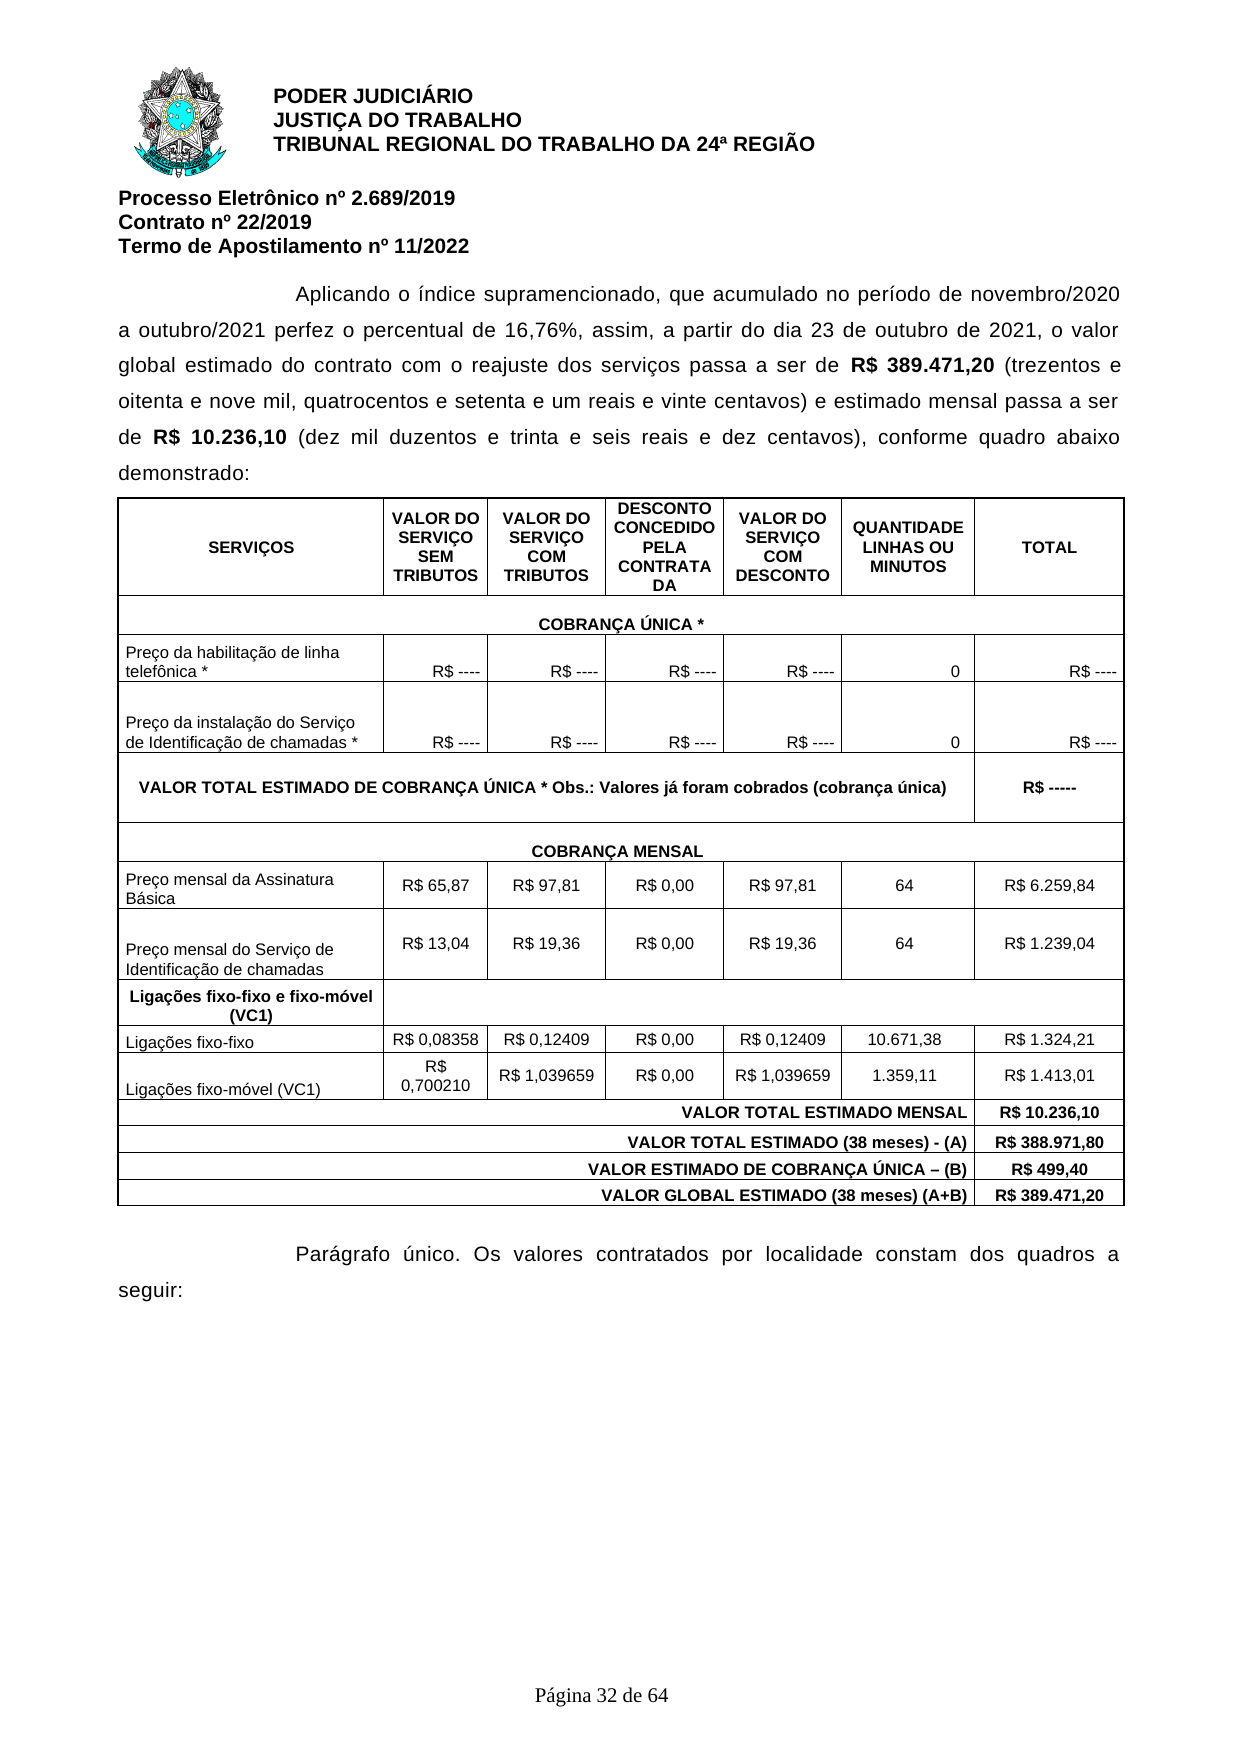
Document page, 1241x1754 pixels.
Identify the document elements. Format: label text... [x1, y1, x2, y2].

table_cell 64 [842, 862, 974, 908]
table_cell Ligações fixo-fixo [119, 1026, 383, 1052]
table_cell VALOR ESTIMADO DE COBRANÇA ÚNICA – (B) [119, 1153, 974, 1178]
table_cell Preço mensal do Serviço de Identificação de chamadas [119, 909, 383, 978]
table_cell R$ 1,039659 [488, 1053, 605, 1099]
picture [133, 66, 228, 178]
table_cell R$ 65,87 [384, 862, 487, 908]
table_cell R$ 0,08358 [384, 1026, 487, 1052]
table_cell R$ ---- [488, 682, 605, 752]
table_cell R$ 1.239,04 [975, 909, 1123, 978]
table_cell 10.671,38 [842, 1026, 974, 1052]
table_header VALOR DO SERVIÇO SEM TRIBUTOS [384, 499, 487, 595]
table_cell COBRANÇA MENSAL [119, 823, 1123, 861]
table_cell R$ 6.259,84 [975, 862, 1123, 908]
table_cell R$ 0,00 [606, 1053, 723, 1099]
table_cell Preço da habilitação de linha telefônica * [119, 635, 383, 681]
text Aplicando o índice supramencionado, que acumulado no período de novembro/2020 a outubro/2021 perfez o percentual de 16,76%, assim, a partir do dia 23 de outubro de 2021, o valor global estimado do contrato com o reajuste dos serviços passa a ser de R$ 389.471,20 (trezentos e oitenta e nove mil, quatrocentos e setenta e um reais e vinte centavos) e estimado mensal passa a ser de R$ 10.236,10 (dez mil duzentos e trinta e seis reais e dez centavos), conforme quadro abaixo demonstrado: [118, 281, 1121, 485]
table_cell Ligações fixo-fixo e fixo-móvel (VC1) [119, 980, 383, 1025]
table_header QUANTIDADE LINHAS OU MINUTOS [842, 499, 974, 595]
table_header TOTAL [975, 499, 1123, 595]
table_cell Preço da instalação do Serviço de Identificação de chamadas * [119, 682, 383, 752]
table_cell R$ ---- [975, 635, 1123, 681]
table_header VALOR DO SERVIÇO COM DESCONTO [724, 499, 841, 595]
table_cell Preço mensal da Assinatura Básica [119, 862, 383, 908]
table_cell R$ 0,12409 [488, 1026, 605, 1052]
table_cell R$ 499,40 [975, 1153, 1123, 1178]
table_cell [384, 980, 1123, 1025]
table_cell 0 [842, 635, 974, 681]
table_cell R$ ---- [384, 635, 487, 681]
table_cell R$ 389.471,20 [975, 1180, 1123, 1205]
table_cell R$ 19,36 [724, 909, 841, 978]
table_cell VALOR GLOBAL ESTIMADO (38 meses) (A+B) [119, 1180, 974, 1205]
table_cell R$ ---- [724, 635, 841, 681]
table_cell R$ ----- [975, 753, 1123, 822]
table_header SERVIÇOS [119, 499, 383, 595]
table_cell R$ 13,04 [384, 909, 487, 978]
table_cell VALOR TOTAL ESTIMADO MENSAL [119, 1100, 974, 1125]
table_cell VALOR TOTAL ESTIMADO (38 meses) - (A) [119, 1126, 974, 1152]
table_cell Ligações fixo-móvel (VC1) [119, 1053, 383, 1099]
table_cell R$ 0,00 [606, 1026, 723, 1052]
table_cell 64 [842, 909, 974, 978]
table_cell R$ ---- [488, 635, 605, 681]
table_cell R$ ---- [724, 682, 841, 752]
table_cell R$ 388.971,80 [975, 1126, 1123, 1152]
table_cell R$ 0,00 [606, 862, 723, 908]
table_cell R$ ---- [384, 682, 487, 752]
table_cell R$ ---- [606, 682, 723, 752]
table_cell R$ 1.413,01 [975, 1053, 1123, 1099]
table_cell R$ ---- [606, 635, 723, 681]
table_cell R$ 1.324,21 [975, 1026, 1123, 1052]
table_cell 0 [842, 682, 974, 752]
table_cell R$ 97,81 [488, 862, 605, 908]
table_cell R$ 0,700210 [384, 1053, 487, 1099]
table_cell 1.359,11 [842, 1053, 974, 1099]
table_cell R$ 19,36 [488, 909, 605, 978]
table_cell VALOR TOTAL ESTIMADO DE COBRANÇA ÚNICA * Obs.: Valores já foram cobrados (cobrança única) [119, 753, 974, 822]
table_header DESCONTO CONCEDIDO PELA CONTRATADA [606, 499, 723, 595]
table_cell R$ 0,12409 [724, 1026, 841, 1052]
table_cell R$ 0,00 [606, 909, 723, 978]
table_cell COBRANÇA ÚNICA * [119, 596, 1123, 634]
table_cell R$ 97,81 [724, 862, 841, 908]
table_cell R$ ---- [975, 682, 1123, 752]
table_header VALOR DO SERVIÇO COM TRIBUTOS [488, 499, 605, 595]
text Parágrafo único. Os valores contratados por localidade constam dos quadros a seguir: [118, 1242, 1121, 1302]
table_cell R$ 1,039659 [724, 1053, 841, 1099]
table_cell R$ 10.236,10 [975, 1100, 1123, 1125]
